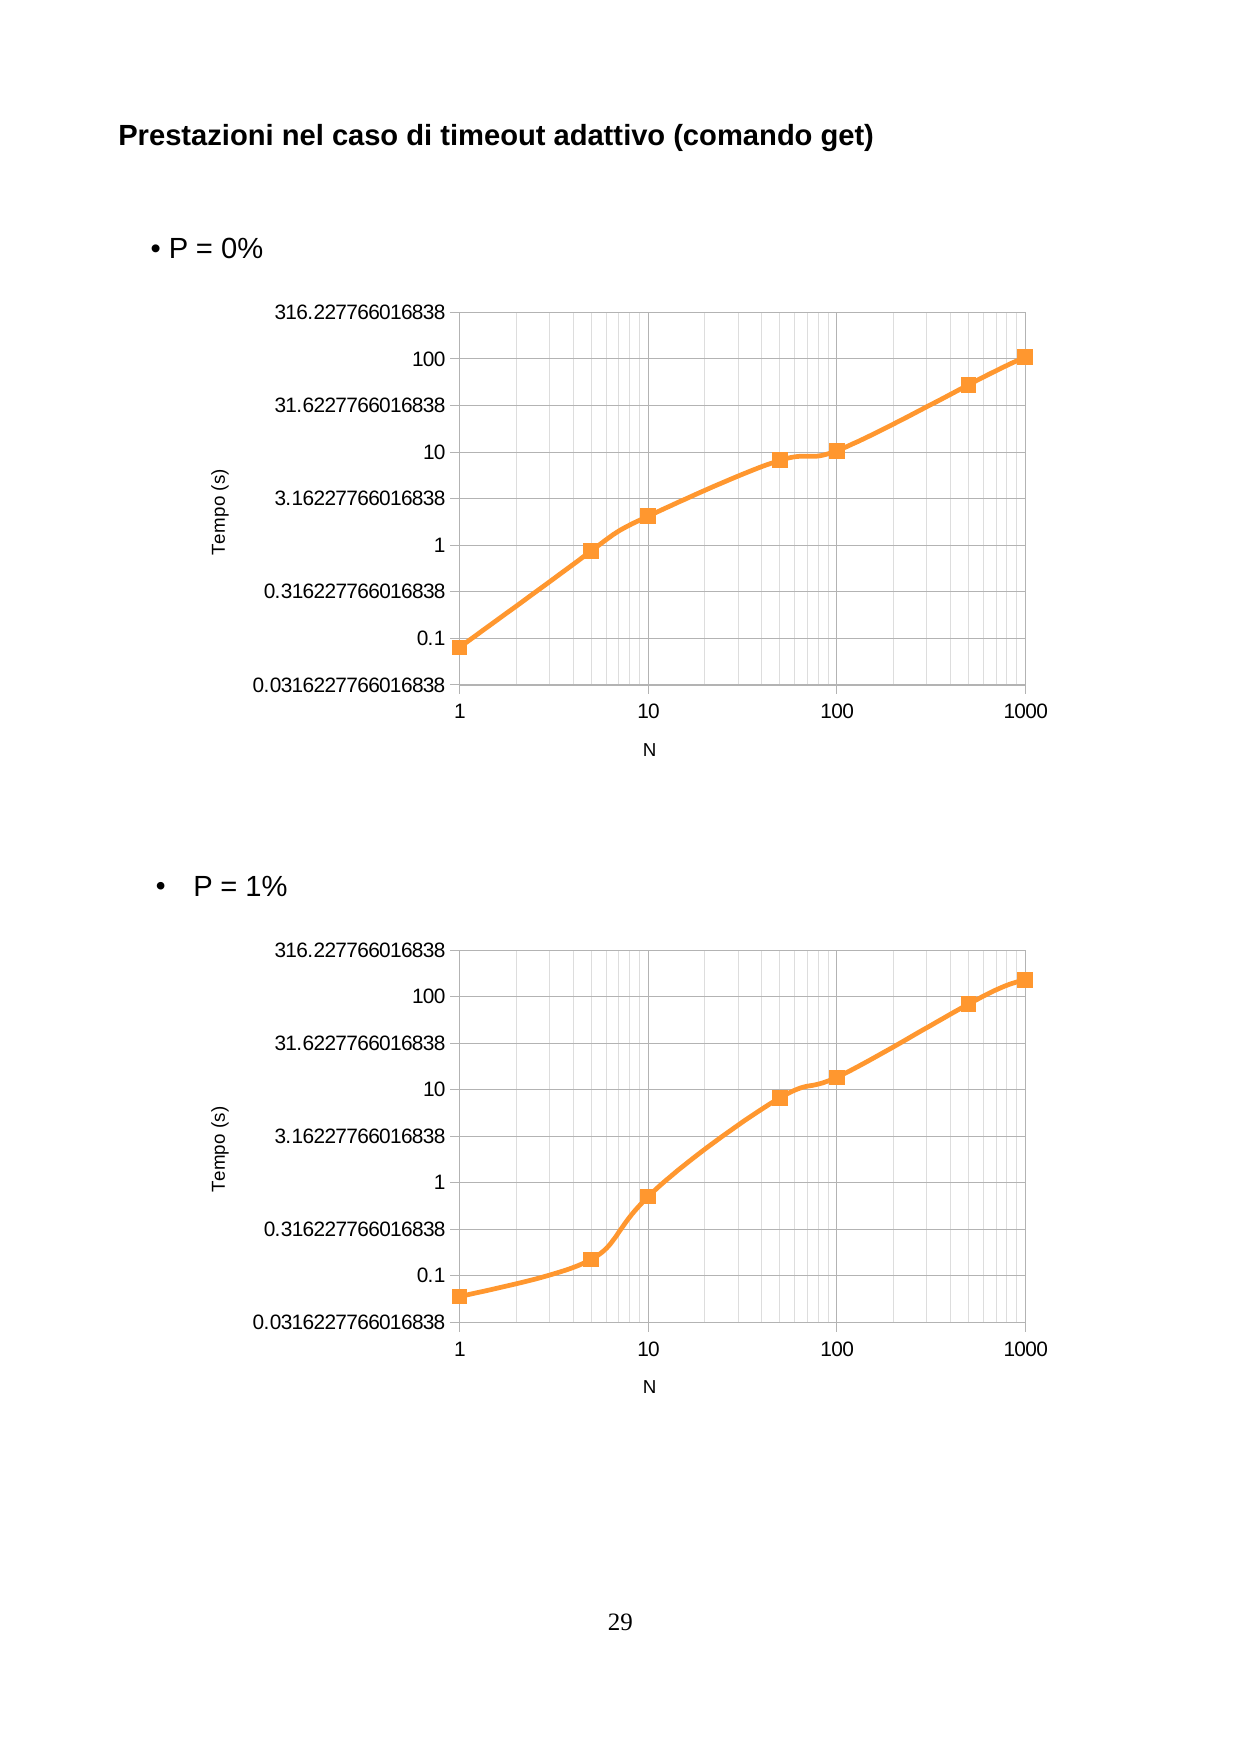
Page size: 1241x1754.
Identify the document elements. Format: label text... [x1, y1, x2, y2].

text • P = 0% [118, 231, 1122, 265]
subtitle Prestazioni nel caso di timeout adattivo (comando get) [118, 118, 1122, 152]
list P = 1% [156, 868, 1122, 902]
